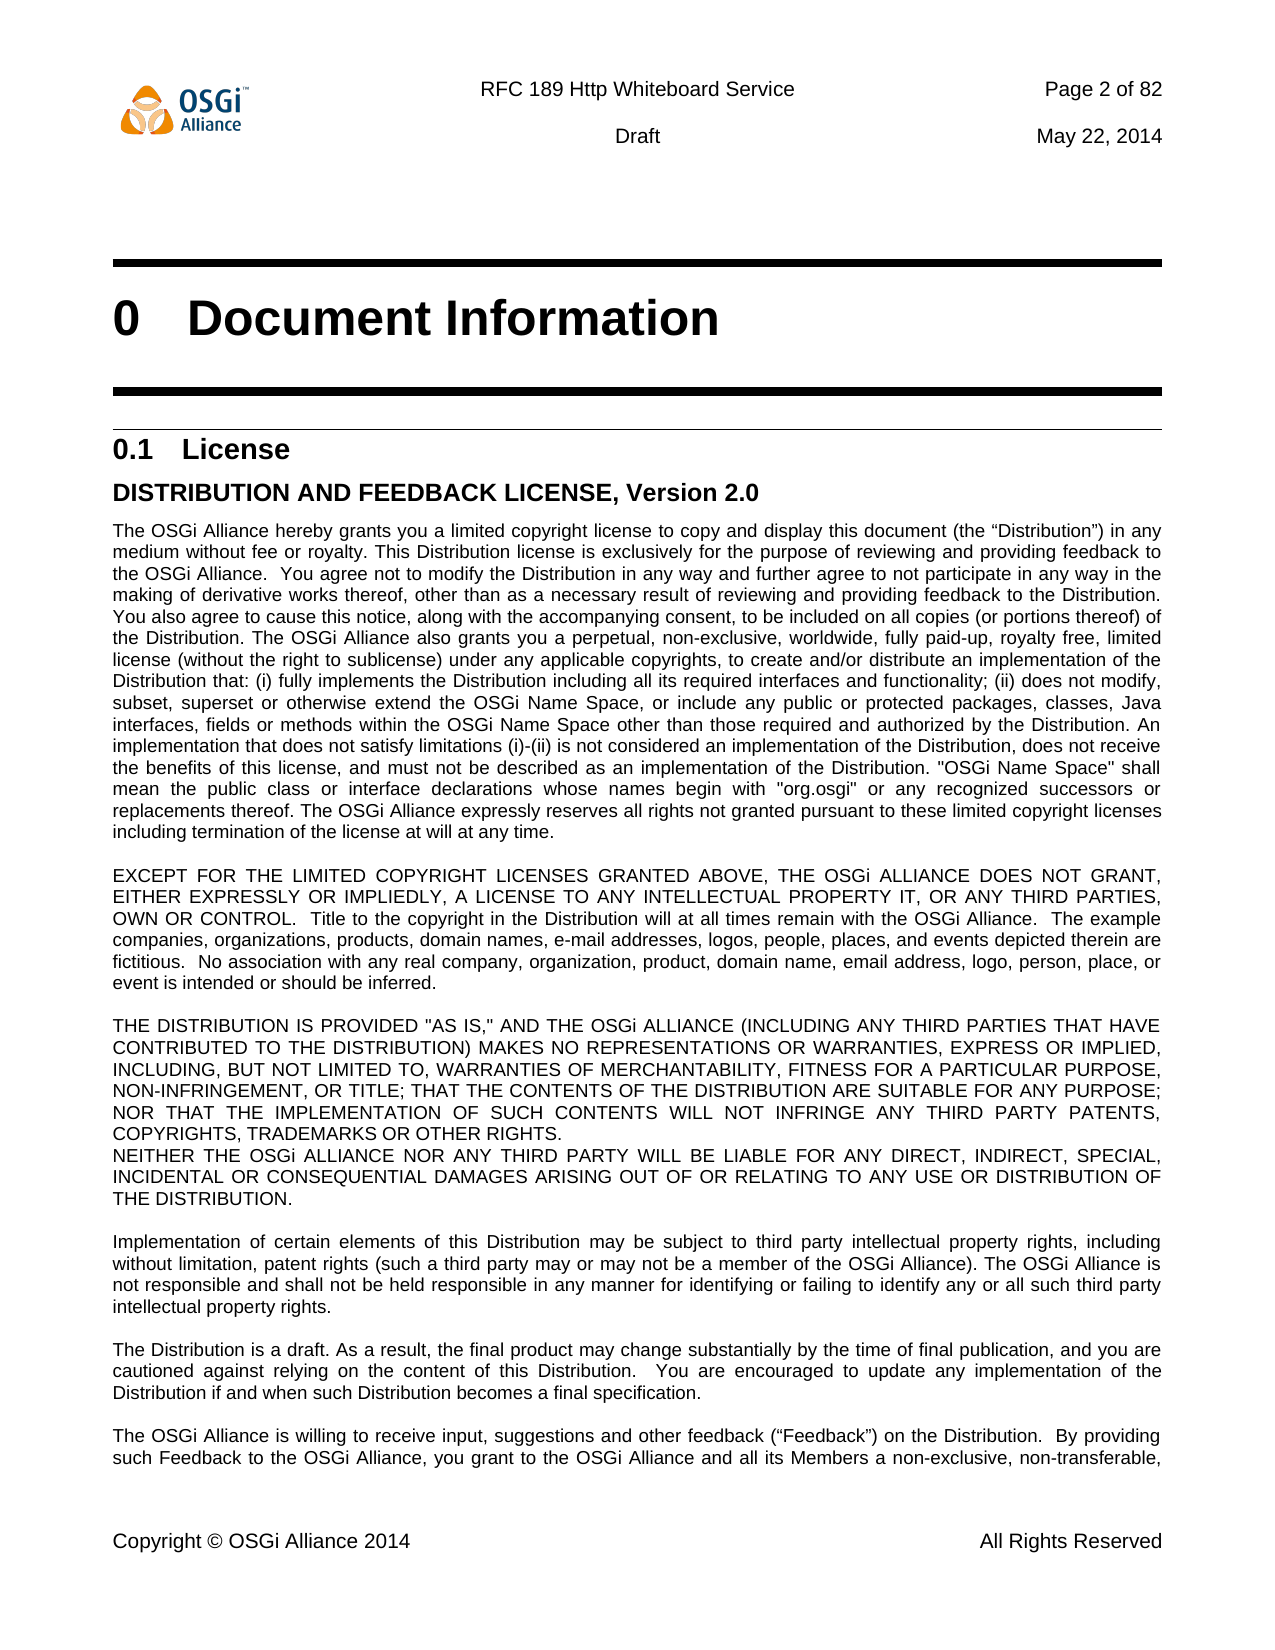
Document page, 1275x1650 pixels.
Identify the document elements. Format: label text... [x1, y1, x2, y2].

subtitle License [112, 430, 1162, 466]
text DISTRIBUTION AND FEEDBACK LICENSE, Version 2.0 [112, 478, 1162, 507]
picture [113, 78, 257, 142]
text Implementation of certain elements of this Distribution may be subject to third party intellectual property rights, including without limitation, patent rights (such a third party may or may not be a member of the OSGi Alliance). The OSGi Alliance is not responsible and shall not be held responsible in any manner for identifying or failing to identify any or all such third party intellectual property rights. [112, 1231, 1162, 1317]
text THE DISTRIBUTION IS PROVIDED "AS IS," AND THE OSGi ALLIANCE (INCLUDING ANY THIRD PARTIES THAT HAVE CONTRIBUTED TO THE DISTRIBUTION) MAKES NO REPRESENTATIONS OR WARRANTIES, EXPRESS OR IMPLIED, INCLUDING, BUT NOT LIMITED TO, WARRANTIES OF MERCHANTABILITY, FITNESS FOR A PARTICULAR PURPOSE, NON-INFRINGEMENT, OR TITLE; THAT THE CONTENTS OF THE DISTRIBUTION ARE SUITABLE FOR ANY PURPOSE; NOR THAT THE IMPLEMENTATION OF SUCH CONTENTS WILL NOT INFRINGE ANY THIRD PARTY PATENTS, COPYRIGHTS, TRADEMARKS OR OTHER RIGHTS. [112, 1015, 1162, 1145]
text The Distribution is a draft. As a result, the final product may change substantially by the time of final publication, and you are cautioned against relying on the content of this Distribution. You are encouraged to update any implementation of the Distribution if and when such Distribution becomes a final specification. [112, 1339, 1162, 1403]
text The OSGi Alliance hereby grants you a limited copyright license to copy and display this document (the “Distribution”) in any medium without fee or royalty. This Distribution license is exclusively for the purpose of reviewing and providing feedback to the OSGi Alliance. You agree not to modify the Distribution in any way and further agree to not participate in any way in the making of derivative works thereof, other than as a necessary result of reviewing and providing feedback to the Distribution. You also agree to cause this notice, along with the accompanying consent, to be included on all copies (or portions thereof) of the Distribution. The OSGi Alliance also grants you a perpetual, non-exclusive, worldwide, fully paid-up, royalty free, limited license (without the right to sublicense) under any applicable copyrights, to create and/or distribute an implementation of the Distribution that: (i) fully implements the Distribution including all its required interfaces and functionality; (ii) does not modify, subset, superset or otherwise extend the OSGi Name Space, or include any public or protected packages, classes, Java interfaces, fields or methods within the OSGi Name Space other than those required and authorized by the Distribution. An implementation that does not satisfy limitations (i)-(ii) is not considered an implementation of the Distribution, does not receive the benefits of this license, and must not be described as an implementation of the Distribution. "OSGi Name Space" shall mean the public class or interface declarations whose names begin with "org.osgi" or any recognized successors or replacements thereof. The OSGi Alliance expressly reserves all rights not granted pursuant to these limited copyright licenses including termination of the license at will at any time. [112, 519, 1162, 843]
text NEITHER THE OSGi ALLIANCE NOR ANY THIRD PARTY WILL BE LIABLE FOR ANY DIRECT, INDIRECT, SPECIAL, INCIDENTAL OR CONSEQUENTIAL DAMAGES ARISING OUT OF OR RELATING TO ANY USE OR DISTRIBUTION OF THE DISTRIBUTION. [112, 1145, 1162, 1209]
subtitle Document Information [112, 260, 1162, 396]
text EXCEPT FOR THE LIMITED COPYRIGHT LICENSES GRANTED ABOVE, THE OSGi ALLIANCE DOES NOT GRANT, EITHER EXPRESSLY OR IMPLIEDLY, A LICENSE TO ANY INTELLECTUAL PROPERTY IT, OR ANY THIRD PARTIES, OWN OR CONTROL. Title to the copyright in the Distribution will at all times remain with the OSGi Alliance. The example companies, organizations, products, domain names, e-mail addresses, logos, people, places, and events depicted therein are fictitious. No association with any real company, organization, product, domain name, email address, logo, person, place, or event is intended or should be inferred. [112, 864, 1162, 994]
text The OSGi Alliance is willing to receive input, suggestions and other feedback (“Feedback”) on the Distribution. By providing such Feedback to the OSGi Alliance, you grant to the OSGi Alliance and all its Members a non-exclusive, non-transferable, [112, 1425, 1162, 1468]
